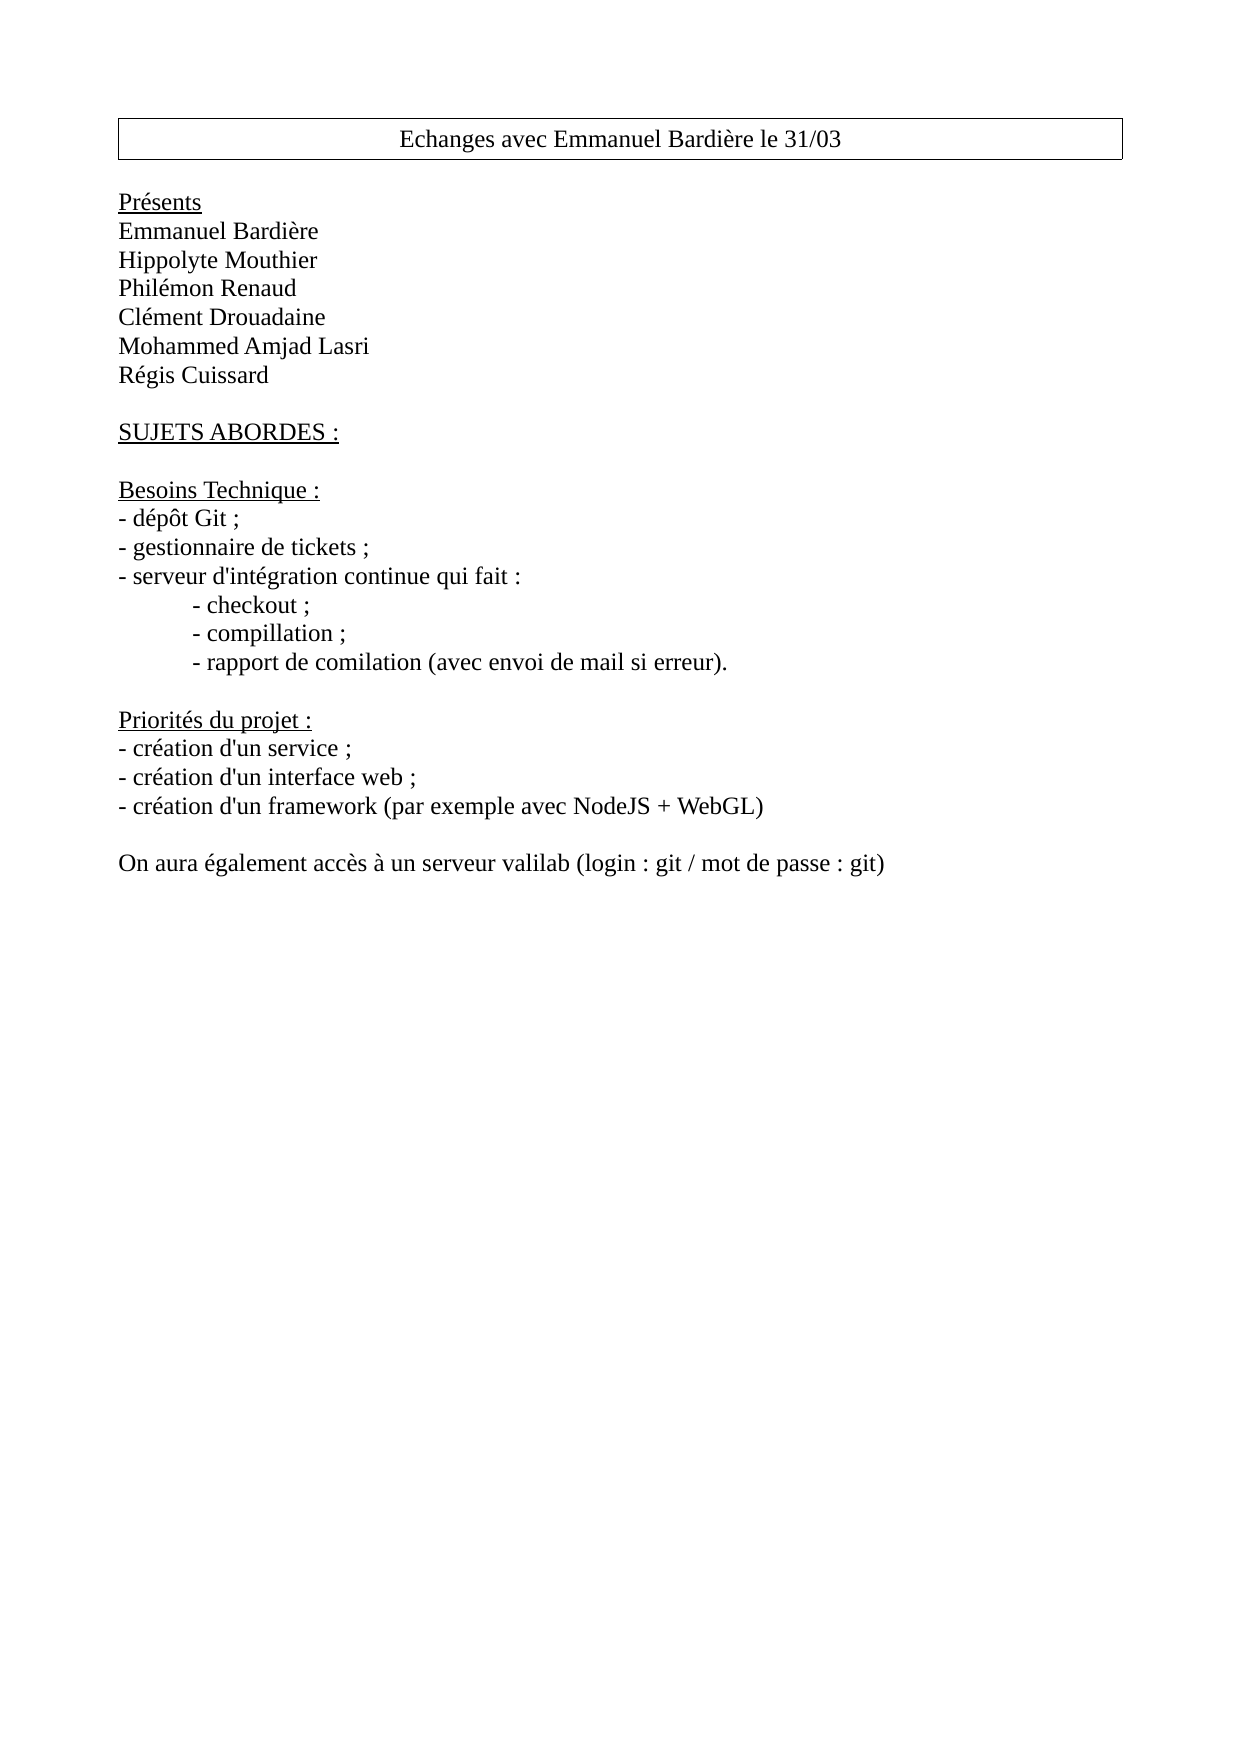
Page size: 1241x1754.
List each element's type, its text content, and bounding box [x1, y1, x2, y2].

text Mohammed Amjad Lasri [118, 331, 1122, 360]
text - gestionnaire de tickets ; [118, 532, 1122, 561]
table_header Echanges avec Emmanuel Bardière le 31/03 [119, 119, 1122, 158]
text - création d'un interface web ; [118, 762, 1122, 791]
text Priorités du projet : [118, 705, 1122, 733]
text Clément Drouadaine [118, 302, 1122, 331]
text Hippolyte Mouthier [118, 245, 1122, 273]
text - compillation ; [118, 618, 1122, 647]
text - création d'un service ; [118, 733, 1122, 762]
text Emmanuel Bardière [118, 216, 1122, 245]
text On aura également accès à un serveur valilab (login : git / mot de passe : git) [118, 848, 1122, 877]
text - création d'un framework (par exemple avec NodeJS + WebGL) [118, 791, 1122, 820]
text - rapport de comilation (avec envoi de mail si erreur). [118, 647, 1122, 676]
text - dépôt Git ; [118, 503, 1122, 532]
text - checkout ; [118, 590, 1122, 618]
text Philémon Renaud [118, 273, 1122, 302]
text SUJETS ABORDES : [118, 417, 1122, 446]
text - serveur d'intégration continue qui fait : [118, 561, 1122, 590]
text Besoins Technique : [118, 475, 1122, 503]
text Présents [118, 187, 1122, 216]
text Régis Cuissard [118, 360, 1122, 388]
